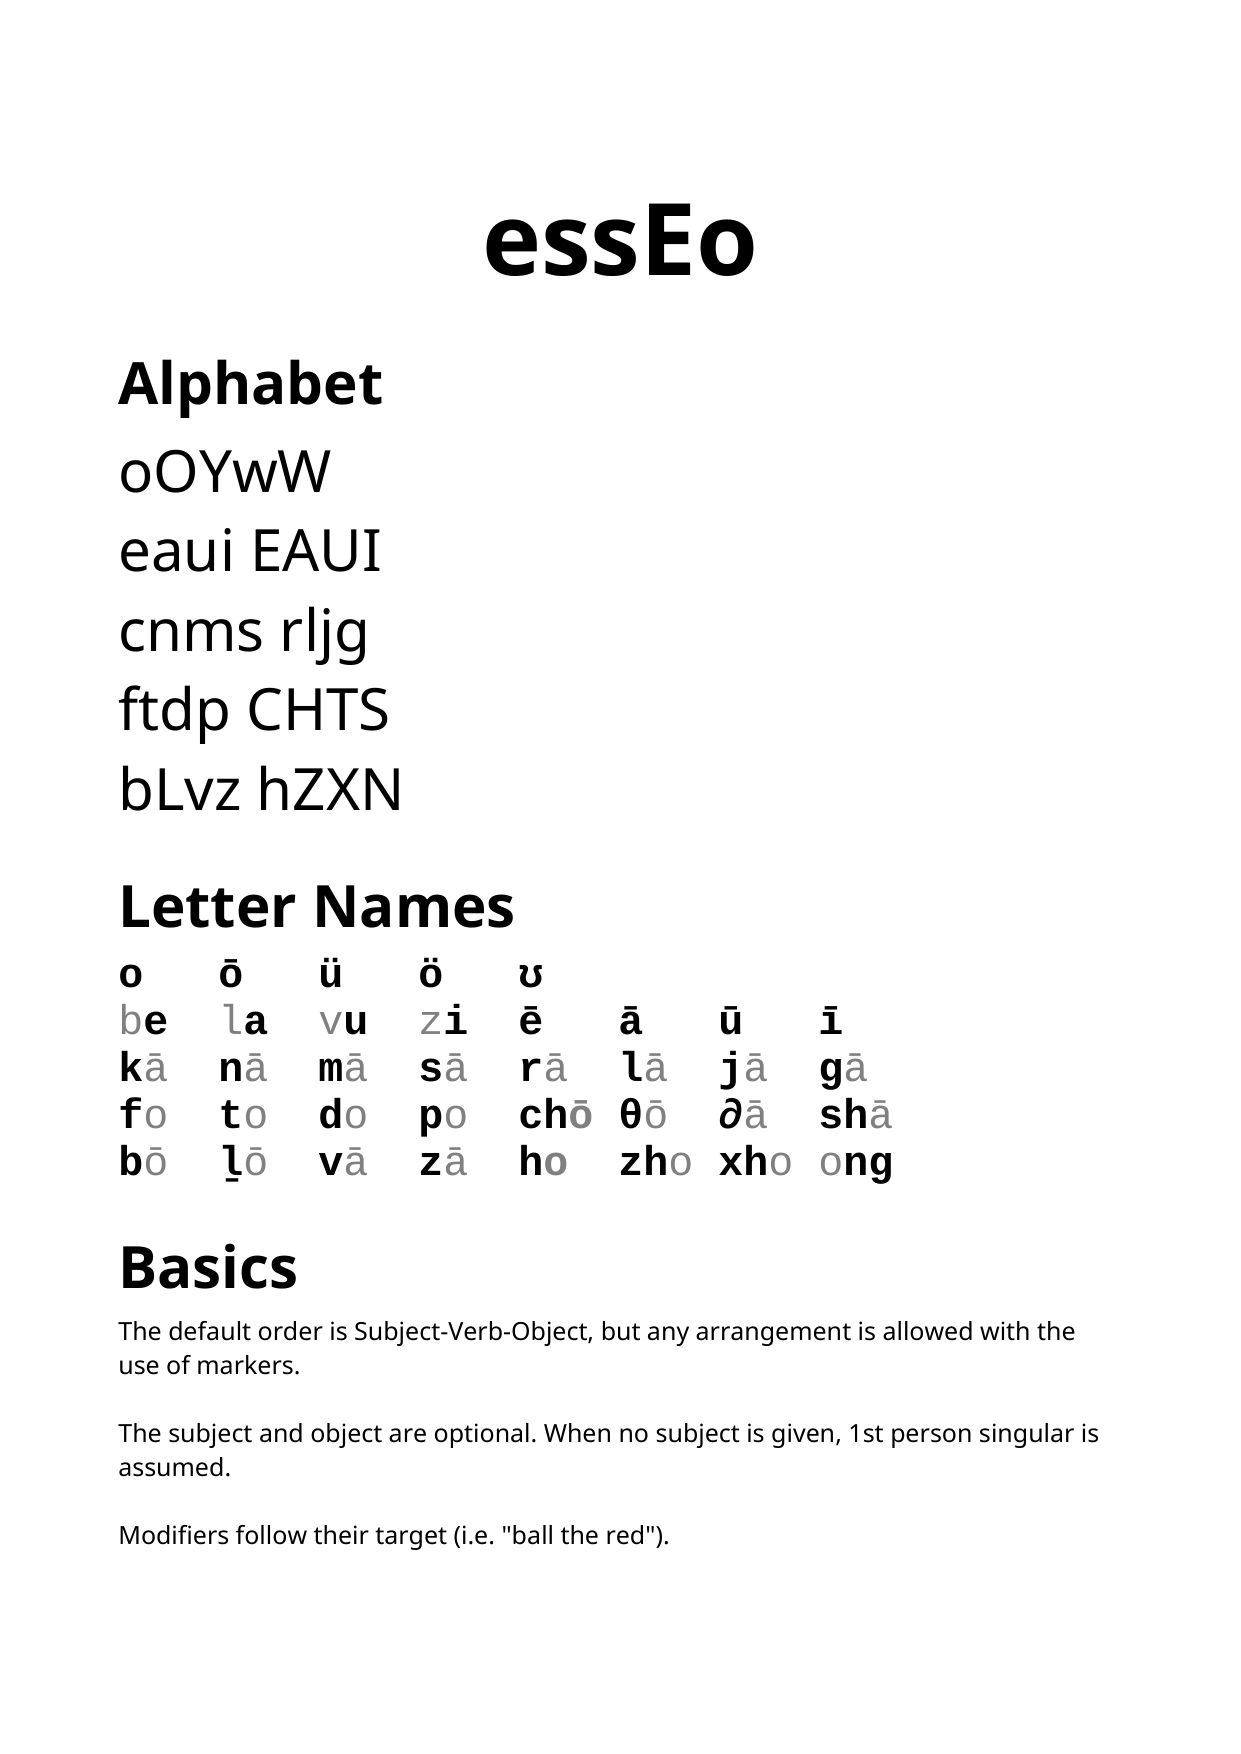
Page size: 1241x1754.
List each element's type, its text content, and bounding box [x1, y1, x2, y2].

text be la vu zi ē ā ū ī [118, 999, 1122, 1047]
subtitle Alphabet [118, 342, 1122, 421]
subtitle essEo [118, 168, 1122, 304]
text cnms rljg [118, 589, 1122, 668]
text Modifiers follow their target (i.e. "ball the red"). [118, 1518, 1122, 1552]
text oOYwW [118, 430, 1122, 509]
subtitle Basics [118, 1226, 1122, 1305]
text The subject and object are optional. When no subject is given, 1st person singular is assumed. [118, 1416, 1122, 1484]
text o ō ü ö ʊ [118, 952, 1122, 999]
text The default order is Subject-Verb-Object, but any arrangement is allowed with the use of markers. [118, 1314, 1122, 1382]
text bLvz hZXN [118, 748, 1122, 827]
text eaui EAUI [118, 509, 1122, 589]
text kā nā mā sā rā lā jā gā [118, 1047, 1122, 1094]
text ftdp CHTS [118, 668, 1122, 748]
text bō ḻō vā zā ho zho xho ong [118, 1141, 1122, 1188]
text fo to do po chō θō ∂ā shā [118, 1094, 1122, 1141]
subtitle Letter Names [118, 864, 1122, 944]
